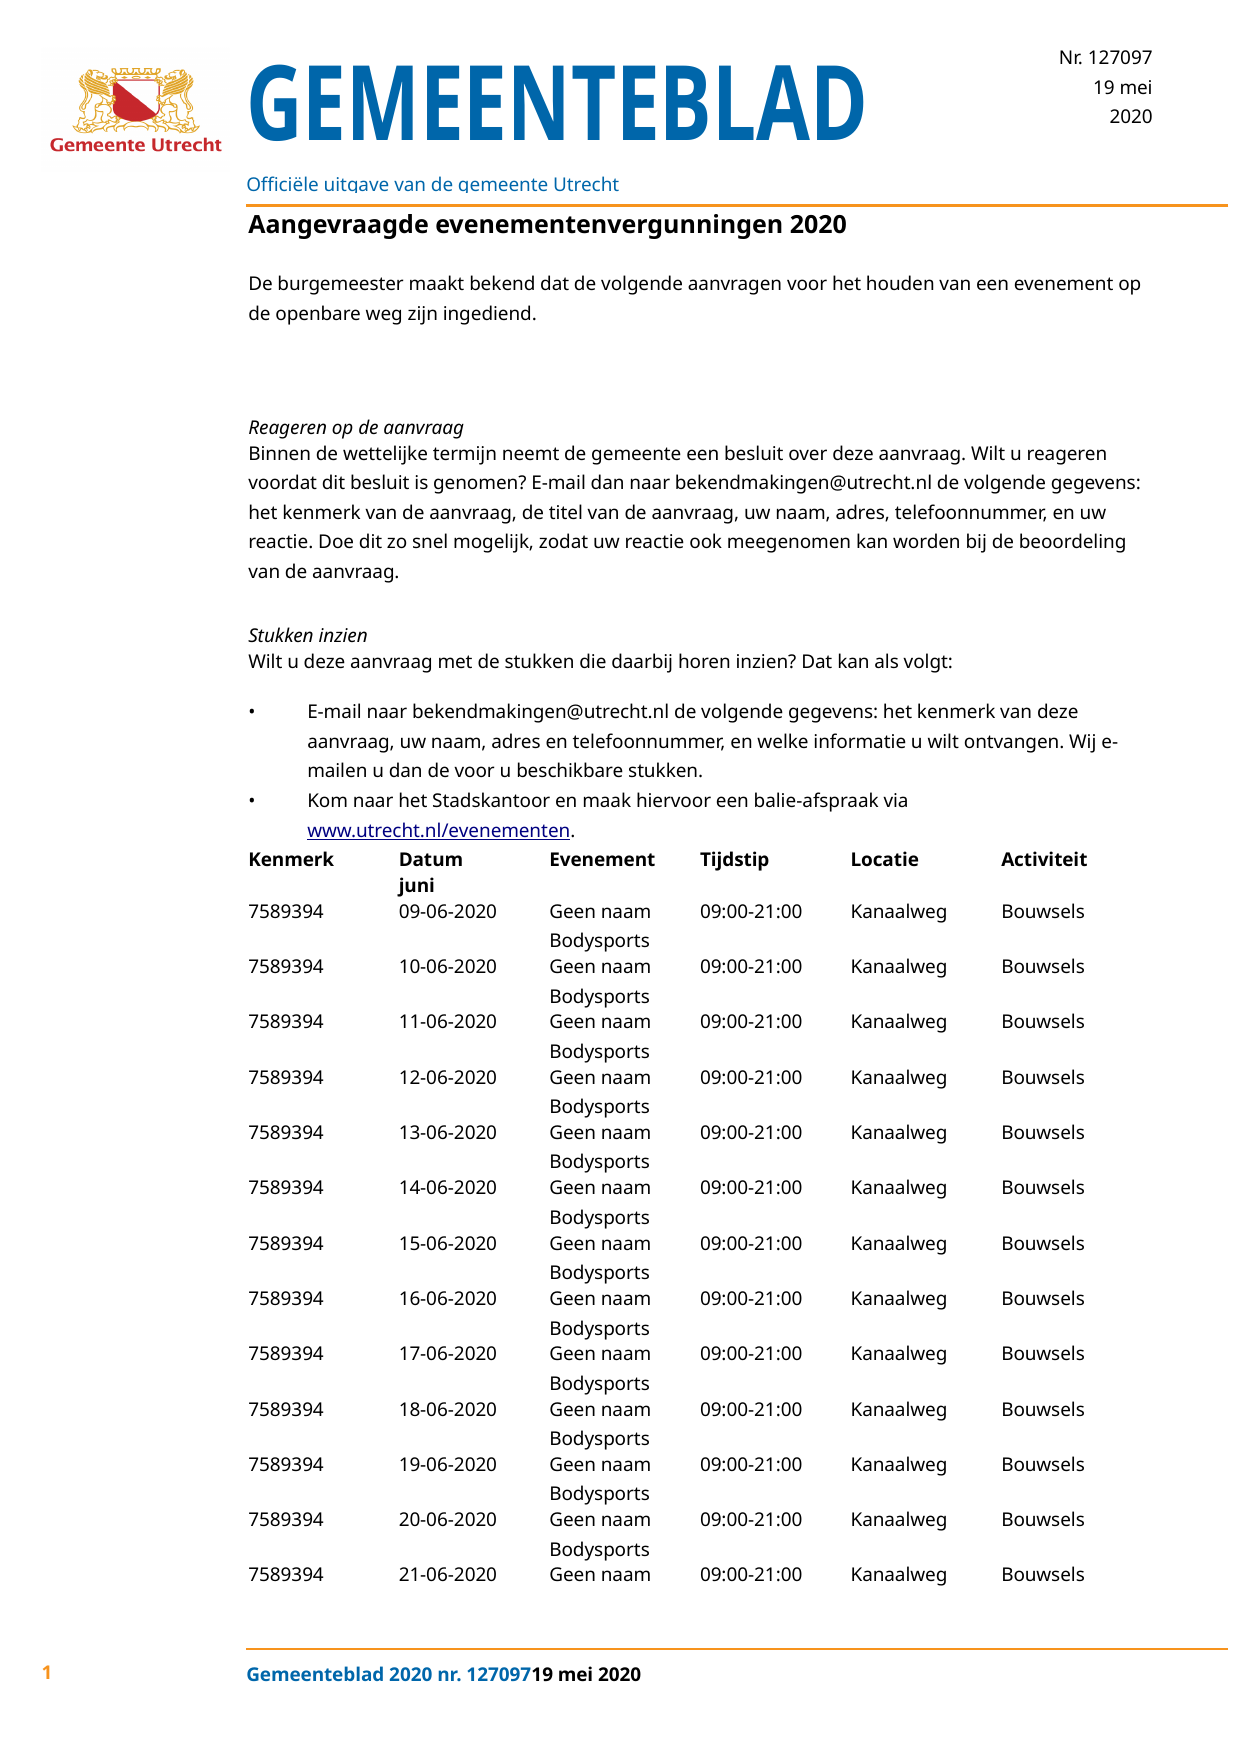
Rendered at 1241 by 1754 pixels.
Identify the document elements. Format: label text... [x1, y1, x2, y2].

table_cell 7589394 [248, 1396, 398, 1451]
table_cell 09:00-21:00 [700, 1285, 850, 1340]
table_cell 09:00-21:00 [700, 1506, 850, 1562]
text Aangevraagde evenementenvergunningen 2020 [248, 207, 1152, 241]
table_cell [549, 872, 700, 898]
table_cell 19-06-2020 [399, 1451, 549, 1506]
table_cell Geen naam Bodysports [549, 1506, 700, 1562]
table_cell Kanaalweg [850, 1340, 1001, 1396]
table_cell 20-06-2020 [399, 1506, 549, 1562]
list E-mail naar bekendmakingen@utrecht.nl de volgende gegevens: het kenmerk van deze aanvraag, uw naam, adres en telefoonnummer, en welke informatie u wilt ontvangen. Wij e-mailen u dan de voor u beschikbare stukken. [248, 698, 1152, 783]
table_cell Geen naam [549, 1562, 700, 1587]
table_cell 7589394 [248, 1009, 398, 1064]
table_cell 16-06-2020 [399, 1285, 549, 1340]
table_cell 12-06-2020 [399, 1064, 549, 1119]
table_cell Geen naam Bodysports [549, 1175, 700, 1230]
table_cell Bouwsels [1001, 1285, 1152, 1340]
table_cell 09:00-21:00 [700, 1230, 850, 1285]
table_cell Kanaalweg [850, 1451, 1001, 1506]
table_cell Geen naam Bodysports [549, 953, 700, 1008]
table_cell Kanaalweg [850, 953, 1001, 1008]
table_cell Geen naam Bodysports [549, 1285, 700, 1340]
table_header Locatie [850, 846, 1001, 872]
table_cell 09:00-21:00 [700, 1451, 850, 1506]
table_cell 09:00-21:00 [700, 1340, 850, 1396]
table_cell Bouwsels [1001, 1175, 1152, 1230]
table_cell 7589394 [248, 1230, 398, 1285]
table_cell Geen naam Bodysports [549, 1451, 700, 1506]
table_header Tijdstip [700, 846, 850, 872]
table_cell Geen naam Bodysports [549, 1064, 700, 1119]
list Kom naar het Stadskantoor en maak hiervoor een balie-afspraak via www.utrecht.nl/evenementen. [248, 787, 1152, 842]
table_cell 7589394 [248, 1119, 398, 1174]
table_cell Bouwsels [1001, 1562, 1152, 1587]
table_cell Kanaalweg [850, 1562, 1001, 1587]
text De burgemeester maakt bekend dat de volgende aanvragen voor het houden van een evenement op de openbare weg zijn ingediend. [248, 270, 1152, 326]
table_cell 7589394 [248, 898, 398, 953]
table_cell 17-06-2020 [399, 1340, 549, 1396]
picture [41, 47, 231, 172]
table_cell [850, 872, 1001, 898]
table_cell Geen naam Bodysports [549, 1340, 700, 1396]
table_cell Bouwsels [1001, 1506, 1152, 1562]
table_header Activiteit [1001, 846, 1152, 872]
table_cell 09:00-21:00 [700, 1119, 850, 1174]
table_cell Bouwsels [1001, 1396, 1152, 1451]
table_cell juni [399, 872, 549, 898]
text Stukken inzien [248, 622, 1152, 648]
table_cell Bouwsels [1001, 1119, 1152, 1174]
table_cell Bouwsels [1001, 898, 1152, 953]
table_cell Kanaalweg [850, 1009, 1001, 1064]
table_cell Bouwsels [1001, 1340, 1152, 1396]
table_cell [248, 872, 398, 898]
table_cell 09:00-21:00 [700, 1396, 850, 1451]
table_cell Geen naam Bodysports [549, 1119, 700, 1174]
table_cell 15-06-2020 [399, 1230, 549, 1285]
table_cell Kanaalweg [850, 1064, 1001, 1119]
table_cell 7589394 [248, 1285, 398, 1340]
table_cell 14-06-2020 [399, 1175, 549, 1230]
table_cell 7589394 [248, 1506, 398, 1562]
table_cell Kanaalweg [850, 1396, 1001, 1451]
table_header Kenmerk [248, 846, 398, 872]
table_cell 09:00-21:00 [700, 1064, 850, 1119]
table_cell Bouwsels [1001, 1064, 1152, 1119]
table_cell Geen naam Bodysports [549, 1009, 700, 1064]
table_cell Geen naam Bodysports [549, 898, 700, 953]
table_cell Kanaalweg [850, 898, 1001, 953]
table_cell 7589394 [248, 1562, 398, 1587]
table_cell Bouwsels [1001, 953, 1152, 1008]
table_cell 09:00-21:00 [700, 953, 850, 1008]
table_cell 09:00-21:00 [700, 1175, 850, 1230]
table_cell Kanaalweg [850, 1119, 1001, 1174]
table_cell 13-06-2020 [399, 1119, 549, 1174]
table_cell 7589394 [248, 1175, 398, 1230]
text Reageren op de aanvraag [248, 414, 1152, 440]
table_cell 09:00-21:00 [700, 898, 850, 953]
table_header Datum [399, 846, 549, 872]
table_cell Kanaalweg [850, 1506, 1001, 1562]
table_cell 7589394 [248, 1064, 398, 1119]
table_cell Geen naam Bodysports [549, 1396, 700, 1451]
table_cell 7589394 [248, 1340, 398, 1396]
table_cell Kanaalweg [850, 1230, 1001, 1285]
text Wilt u deze aanvraag met de stukken die daarbij horen inzien? Dat kan als volgt: [248, 648, 1152, 674]
table_cell 18-06-2020 [399, 1396, 549, 1451]
table_cell [700, 872, 850, 898]
table_cell Bouwsels [1001, 1009, 1152, 1064]
table_cell 7589394 [248, 953, 398, 1008]
text Binnen de wettelijke termijn neemt de gemeente een besluit over deze aanvraag. Wilt u reageren voordat dit besluit is genomen? E-mail dan naar bekendmakingen@utrecht.nl de volgende gegevens: het kenmerk van de aanvraag, de titel van de aanvraag, uw naam, adres, telefoonnummer, en uw reactie. Doe dit zo snel mogelijk, zodat uw reactie ook meegenomen kan worden bij de beoordeling van de aanvraag. [248, 440, 1152, 584]
table_cell [1001, 872, 1152, 898]
table_cell 7589394 [248, 1451, 398, 1506]
table_cell Bouwsels [1001, 1451, 1152, 1506]
table_cell Kanaalweg [850, 1175, 1001, 1230]
table_cell 10-06-2020 [399, 953, 549, 1008]
table_cell 09:00-21:00 [700, 1009, 850, 1064]
table_cell Kanaalweg [850, 1285, 1001, 1340]
table_header Evenement [549, 846, 700, 872]
table_cell 21-06-2020 [399, 1562, 549, 1587]
table_cell 09-06-2020 [399, 898, 549, 953]
table_cell 09:00-21:00 [700, 1562, 850, 1587]
table_cell 11-06-2020 [399, 1009, 549, 1064]
table_cell Bouwsels [1001, 1230, 1152, 1285]
table_cell Geen naam Bodysports [549, 1230, 700, 1285]
